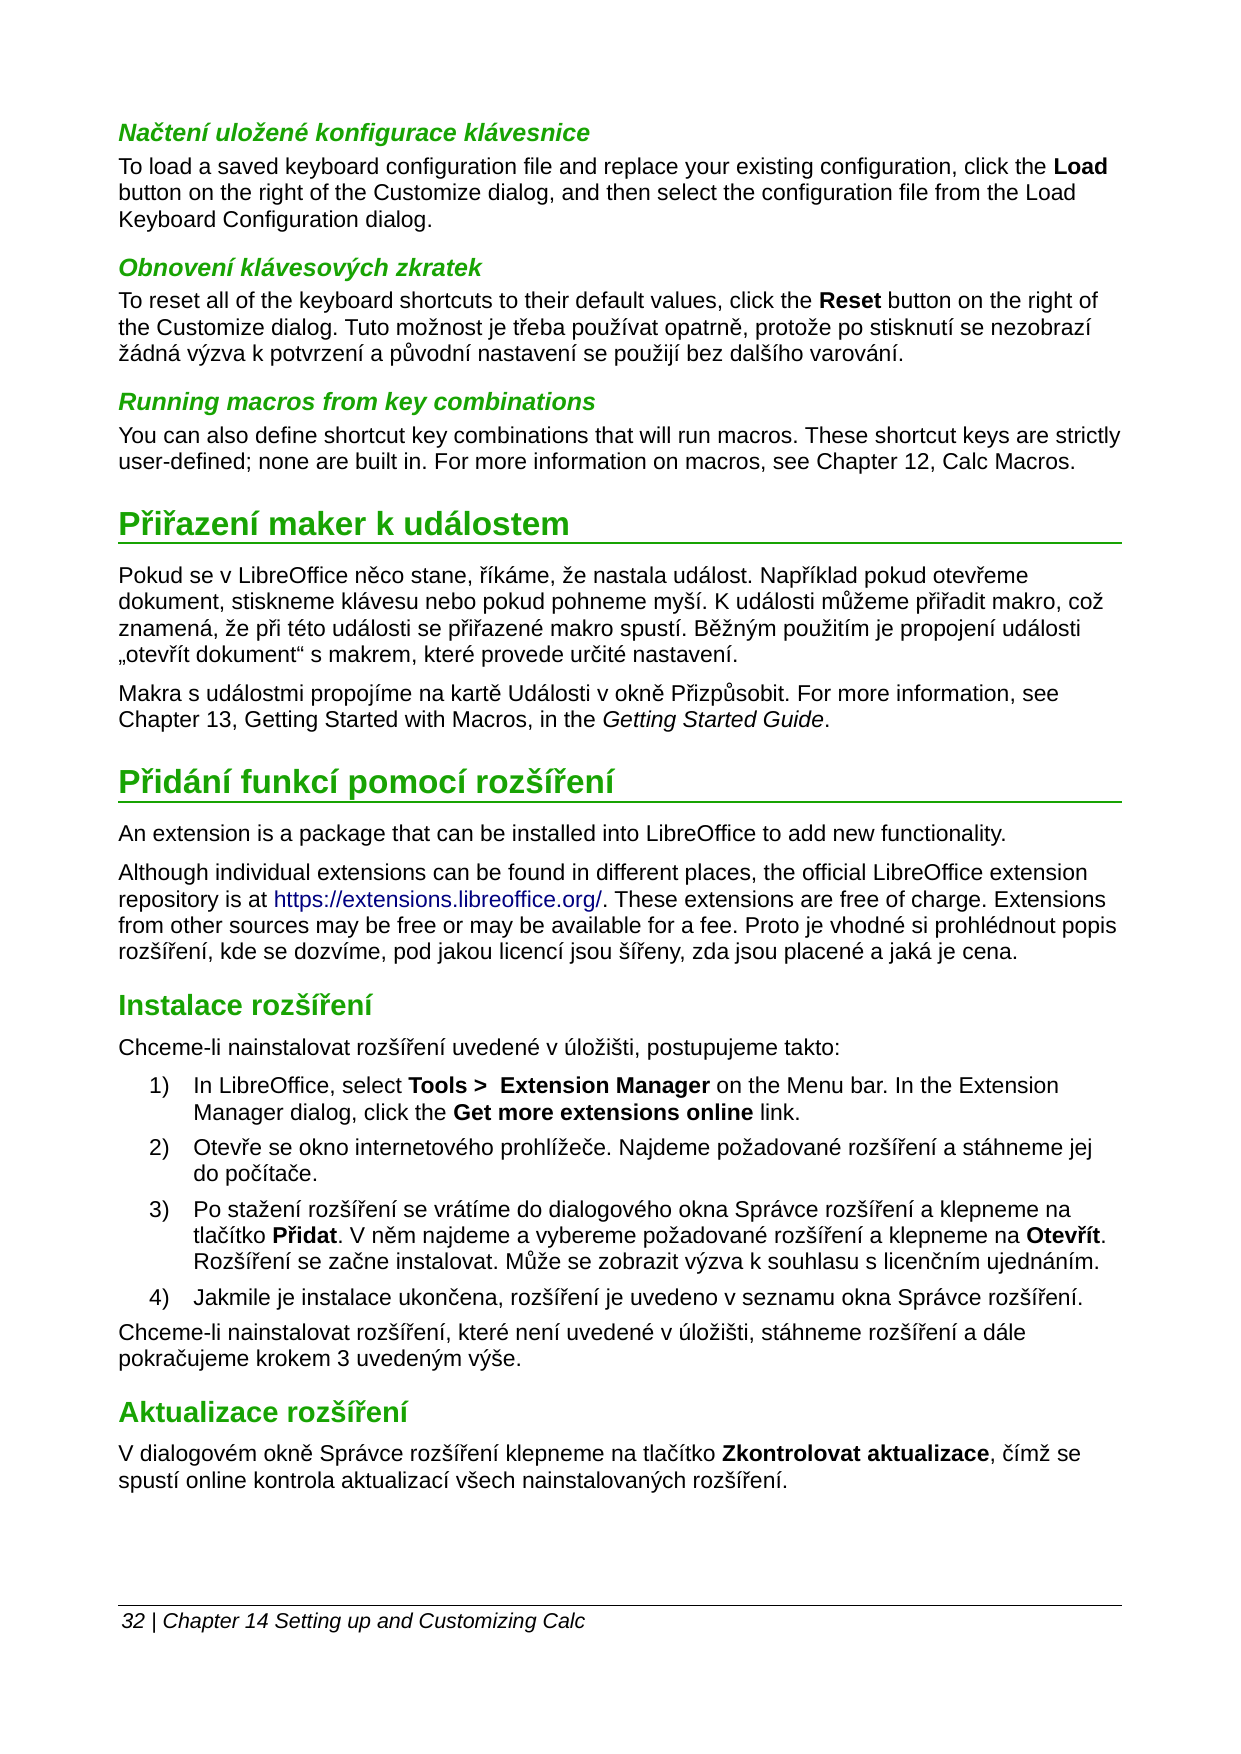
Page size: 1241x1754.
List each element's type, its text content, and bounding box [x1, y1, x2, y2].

text An extension is a package that can be installed into LibreOffice to add new functionality. [118, 820, 1122, 847]
subtitle Načtení uložené konfigurace klávesnice [118, 118, 1122, 147]
list Po stažení rozšíření se vrátíme do dialogového okna Správce rozšíření a klepneme na tlačítko Přidat. V něm najdeme a vybereme požadované rozšíření a klepneme na Otevřít. Rozšíření se začne instalovat. Může se zobrazit výzva k souhlasu s licenčním ujednáním. [169, 1196, 1122, 1274]
text To reset all of the keyboard shortcuts to their default values, click the Reset button on the right of the Customize dialog. Tuto možnost je třeba používat opatrně, protože po stisknutí se nezobrazí žádná výzva k potvrzení a původní nastavení se použijí bez dalšího varování. [118, 287, 1122, 366]
text V dialogovém okně Správce rozšíření klepneme na tlačítko Zkontrolovat aktualizace, čímž se spustí online kontrola aktualizací všech nainstalovaných rozšíření. [118, 1440, 1122, 1493]
subtitle Instalace rozšíření [118, 988, 1122, 1022]
list Otevře se okno internetového prohlížeče. Najdeme požadované rozšíření a stáhneme jej do počítače. [169, 1134, 1122, 1187]
list In LibreOffice, select Tools > Extension Manager on the Menu bar. In the Extension Manager dialog, click the Get more extensions online link. [169, 1072, 1122, 1125]
text Chceme-li nainstalovat rozšíření, které není uvedené v úložišti, stáhneme rozšíření a dále pokračujeme krokem 3 uvedeným výše. [118, 1319, 1122, 1371]
subtitle Aktualizace rozšíření [118, 1395, 1122, 1428]
subtitle Obnovení klávesových zkratek [118, 252, 1122, 281]
text Makra s událostmi propojíme na kartě Události v okně Přizpůsobit. For more information, see Chapter 13, Getting Started with Macros, in the Getting Started Guide. [118, 680, 1122, 733]
list Chceme-li nainstalovat rozšíření uvedené v úložišti, postupujeme takto: [118, 1033, 1122, 1060]
subtitle Running macros from key combinations [118, 387, 1122, 416]
text You can also define shortcut key combinations that will run macros. These shortcut keys are strictly user-defined; none are built in. For more information on macros, see Chapter 12, Calc Macros. [118, 422, 1122, 474]
text To load a saved keyboard configuration file and replace your existing configuration, click the Load button on the right of the Customize dialog, and then select the configuration file from the Load Keyboard Configuration dialog. [118, 153, 1122, 232]
text Although individual extensions can be found in different places, the official LibreOffice extension repository is at https://extensions.libreoffice.org/. These extensions are free of charge. Extensions from other sources may be free or may be available for a fee. Proto je vhodné si prohlédnout popis rozšíření, kde se dozvíme, pod jakou licencí jsou šířeny, zda jsou placené a jaká je cena. [118, 859, 1122, 964]
list Jakmile je instalace ukončena, rozšíření je uvedeno v seznamu okna Správce rozšíření. [169, 1283, 1122, 1310]
subtitle Přiřazení maker k událostem [118, 504, 1122, 542]
subtitle Přidání funkcí pomocí rozšíření [118, 762, 1122, 801]
text Pokud se v LibreOffice něco stane, říkáme, že nastala událost. Například pokud otevřeme dokument, stiskneme klávesu nebo pokud pohneme myší. K události můžeme přiřadit makro, což znamená, že při této události se přiřazené makro spustí. Běžným použitím je propojení události „otevřít dokument“ s makrem, které provede určité nastavení. [118, 562, 1122, 667]
